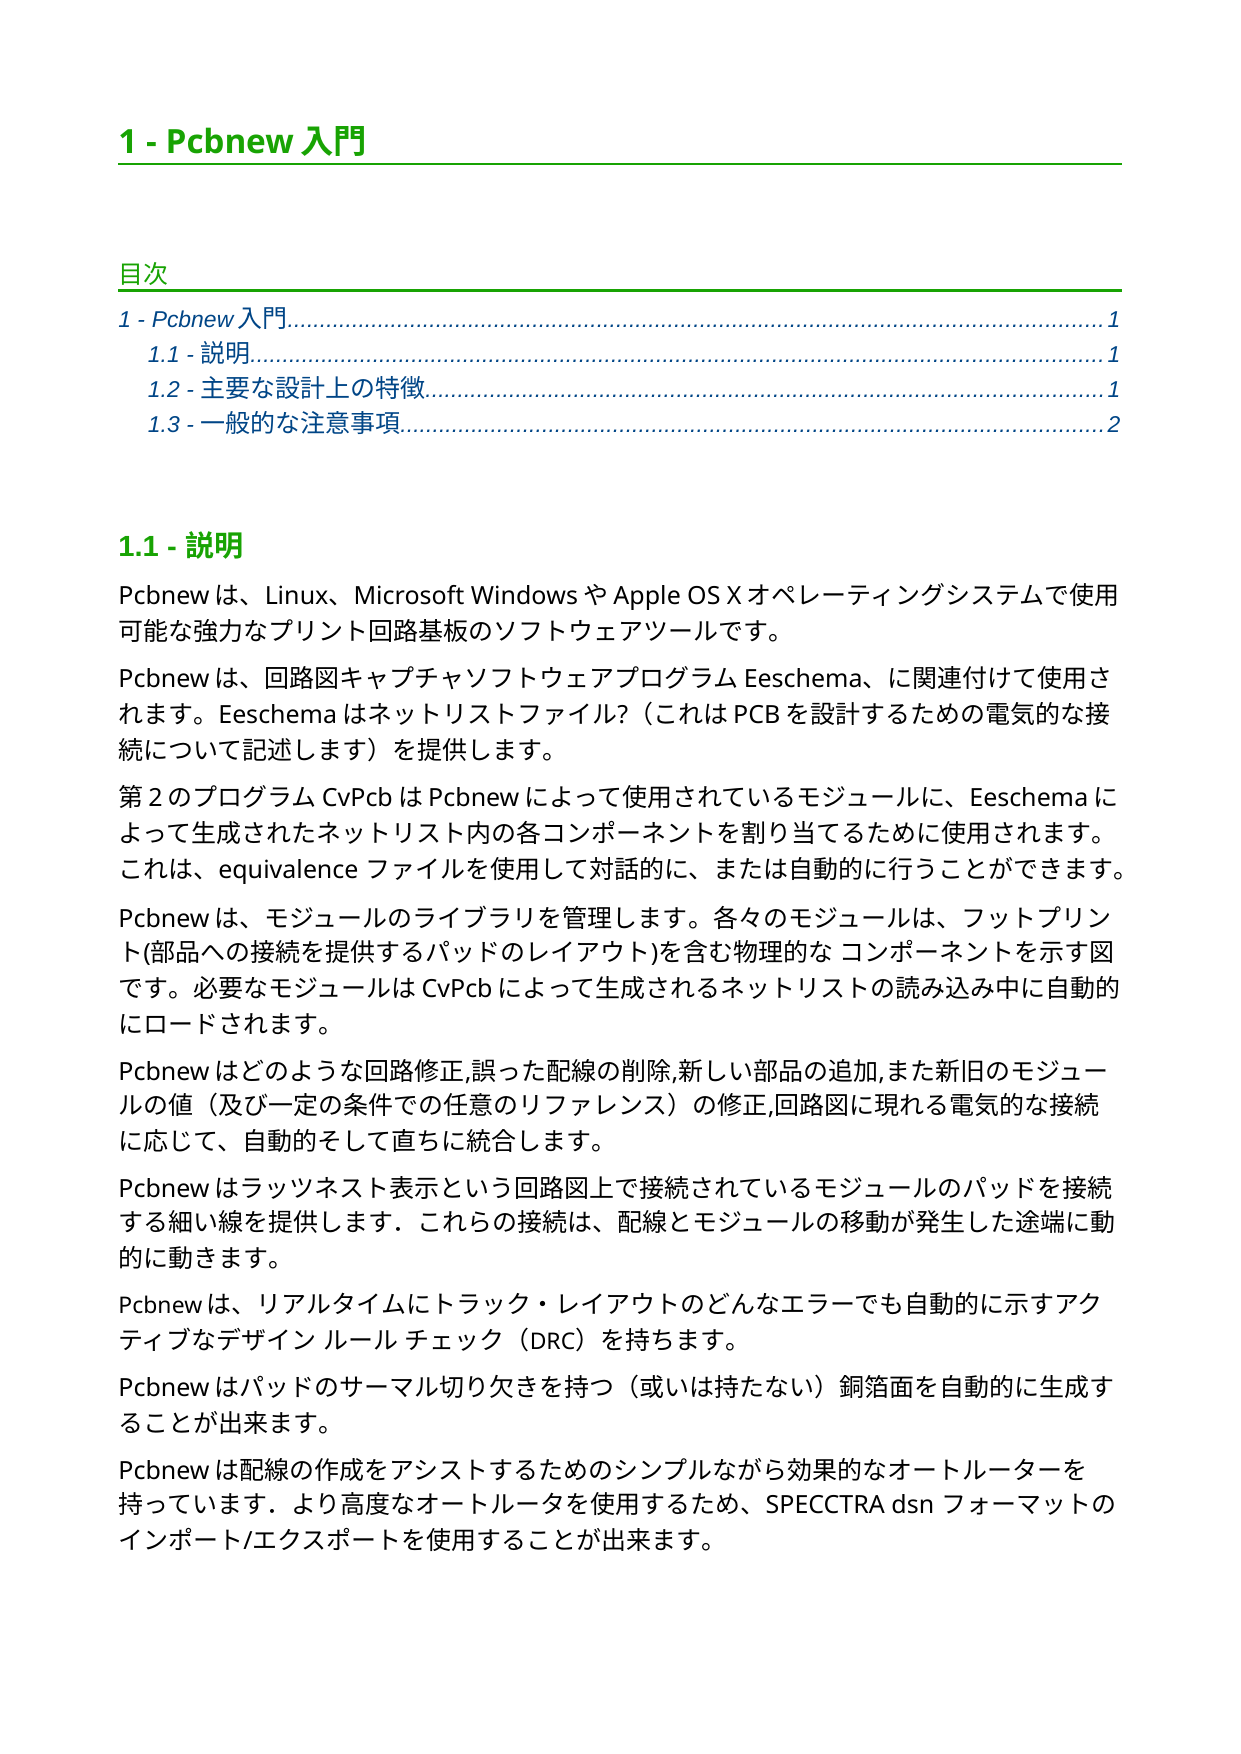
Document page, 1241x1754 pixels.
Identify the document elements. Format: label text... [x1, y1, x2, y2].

text Pcbnewは、リアルタイムにトラック・レイアウトのどんなエラーでも自動的に示すアクティブなデザイン ルール チェック（DRC）を持ちます。 [118, 1287, 1122, 1357]
text 目次 [118, 260, 1122, 289]
text Pcbnewは、モジュールのライブラリを管理します。各々のモジュールは、フットプリント(部品への接続を提供するパッドのレイアウト)を含む物理的な コンポーネントを示す図です。必要なモジュールはCvPcbによって生成されるネットリストの読み込み中に自動的にロードされます。 [118, 898, 1122, 1041]
text Pcbnewはラッツネスト表示という回路図上で接続されているモジュールのパッドを接続する細い線を提供します．これらの接続は、配線とモジュールの移動が発生した途端に動的に動きます。 [118, 1170, 1122, 1274]
text 1.3 - 一般的な注意事項 2 [148, 410, 1122, 439]
text Pcbnewは、Linux、Microsoft WindowsやApple OS Xオペレーティングシステムで使用可能な強力なプリント回路基板のソフトウェアツールです。 [118, 578, 1122, 648]
text Pcbnewはパッドのサーマル切り欠きを持つ（或いは持たない）銅箔面を自動的に生成することが出来ます。 [118, 1369, 1122, 1440]
text 1.1 - 説明 1 [148, 339, 1122, 368]
text 第2のプログラムCvPcbはPcbnewによって使用されているモジュールに、Eeschemaによって生成されたネットリスト内の各コンポーネントを割り当てるために使用されます。これは、equivalence ファイルを使用して対話的に、または自動的に行うことができます。 [118, 779, 1122, 886]
subtitle 説明 [118, 526, 1122, 565]
subtitle Pcbnew入門 [118, 118, 1122, 163]
text Pcbnewは配線の作成をアシストするためのシンプルながら効果的なオートルーターを持っています．より高度なオートルータを使用するため、SPECCTRA dsn フォーマットのインポート/エクスポートを使用することが出来ます。 [118, 1452, 1122, 1556]
text 1 - Pcbnew入門 1 [118, 304, 1122, 333]
text Pcbnewは、回路図キャプチャソフトウェアプログラムEeschema、に関連付けて使用されます。Eeschemaはネットリストファイル?（これはPCBを設計するための電気的な接続について記述します）を提供します。 [118, 660, 1122, 767]
text 1.2 - 主要な設計上の特徴 1 [148, 374, 1122, 404]
text Pcbnewはどのような回路修正,誤った配線の削除,新しい部品の追加,また新旧のモジュールの値（及び一定の条件での任意のリファレンス）の修正,回路図に現れる電気的な接続に応じて、自動的そして直ちに統合します。 [118, 1053, 1122, 1158]
